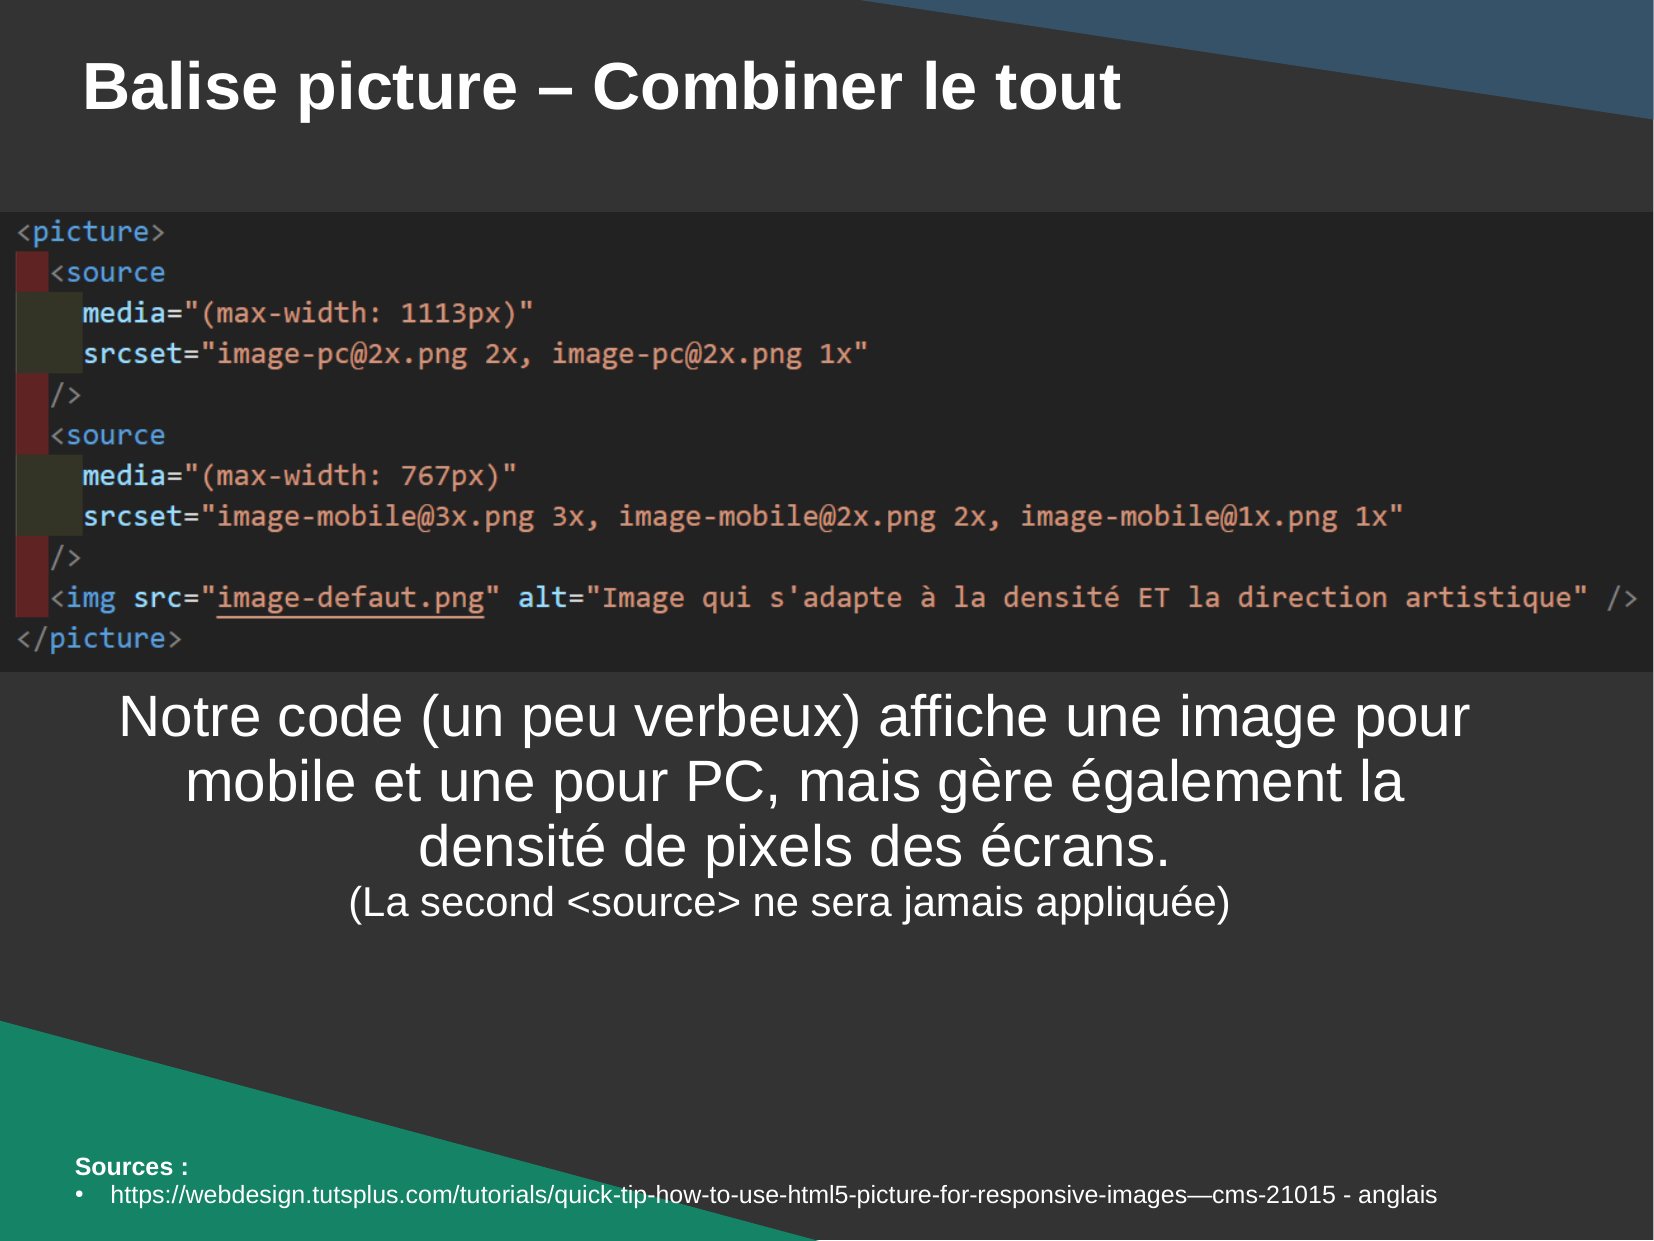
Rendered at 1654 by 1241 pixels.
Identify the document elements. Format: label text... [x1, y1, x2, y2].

text_box Notre code (un peu verbeux) affiche une image pour mobile et une pour PC, mais gère également la densité de pixels des écrans. (La second <source> ne sera jamais appliquée) [78, 675, 1513, 979]
text_box [859, 0, 1654, 120]
picture [0, 212, 1653, 672]
text_box [0, 1020, 463, 1241]
title Balise picture – Combiner le tout [82, 49, 1571, 162]
text_box Sources : https://webdesign.tutsplus.com/tutorials/quick-tip-how-to-use-html5-picture-for-responsive-images—cms-21015 - anglais [60, 1145, 1546, 1241]
